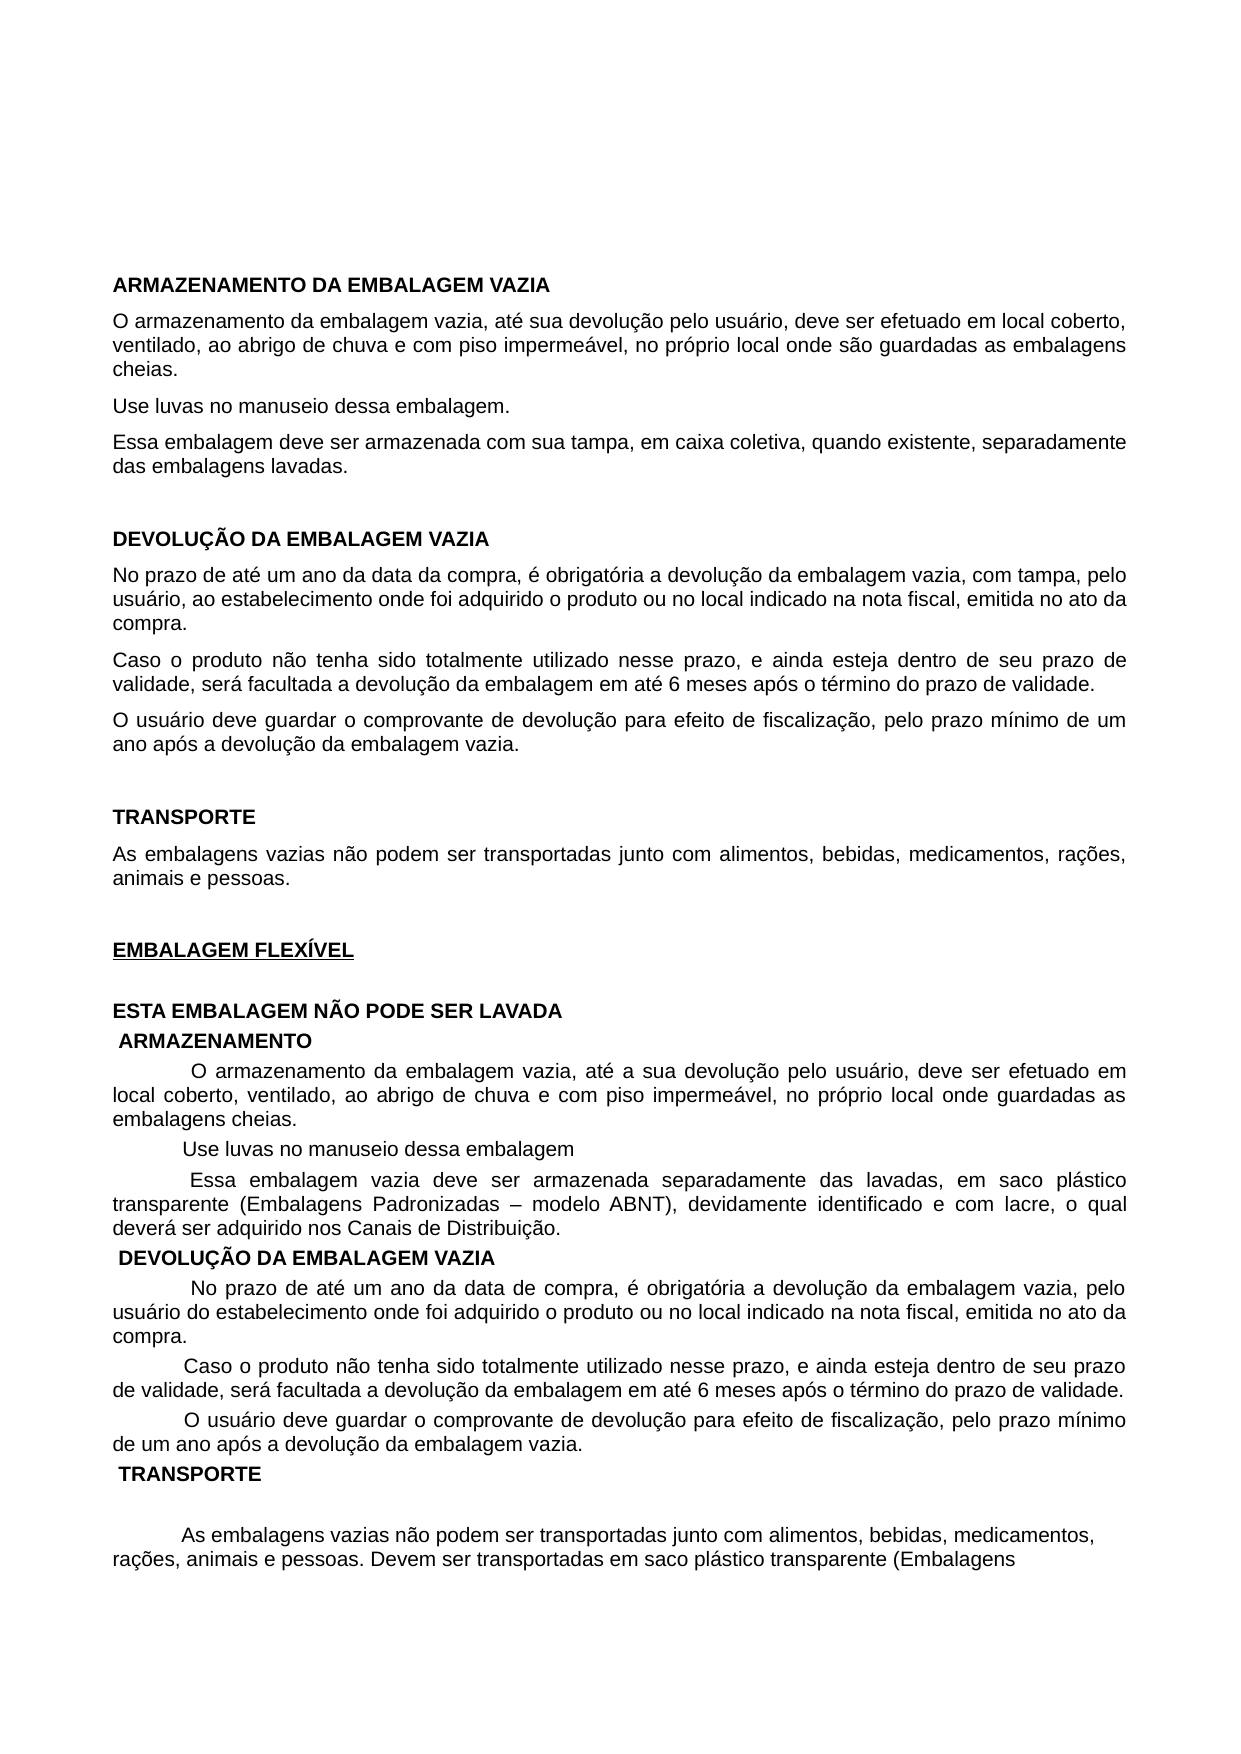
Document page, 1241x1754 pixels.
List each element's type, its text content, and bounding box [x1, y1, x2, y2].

text Essa embalagem deve ser armazenada com sua tampa, em caixa coletiva, quando existente, separadamente das embalagens lavadas. [112, 430, 1128, 478]
text O armazenamento da embalagem vazia, até a sua devolução pelo usuário, deve ser efetuado em local coberto, ventilado, ao abrigo de chuva e com piso impermeável, no próprio local onde guardadas as embalagens cheias. [112, 1059, 1128, 1131]
text ARMAZENAMENTO DA EMBALAGEM VAZIA [112, 273, 1128, 297]
text As embalagens vazias não podem ser transportadas junto com alimentos, bebidas, medicamentos, rações, animais e pessoas. [112, 841, 1128, 889]
text Use luvas no manuseio dessa embalagem. [112, 393, 1128, 417]
text No prazo de até um ano da data da compra, é obrigatória a devolução da embalagem vazia, com tampa, pelo usuário, ao estabelecimento onde foi adquirido o produto ou no local indicado na nota fiscal, emitida no ato da compra. [112, 563, 1128, 635]
text Caso o produto não tenha sido totalmente utilizado nesse prazo, e ainda esteja dentro de seu prazo de validade, será facultada a devolução da embalagem em até 6 meses após o término do prazo de validade. [112, 1354, 1128, 1402]
text DEVOLUÇÃO DA EMBALAGEM VAZIA [112, 527, 1128, 551]
text ARMAZENAMENTO [112, 1029, 1128, 1053]
text O armazenamento da embalagem vazia, até sua devolução pelo usuário, deve ser efetuado em local coberto, ventilado, ao abrigo de chuva e com piso impermeável, no próprio local onde são guardadas as embalagens cheias. [112, 309, 1128, 381]
text DEVOLUÇÃO DA EMBALAGEM VAZIA [112, 1246, 1128, 1269]
text Use luvas no manuseio dessa embalagem [112, 1137, 1128, 1161]
text TRANSPORTE [112, 1462, 1128, 1486]
text EMBALAGEM FLEXÍVEL [112, 938, 1128, 962]
text Caso o produto não tenha sido totalmente utilizado nesse prazo, e ainda esteja dentro de seu prazo de validade, será facultada a devolução da embalagem em até 6 meses após o término do prazo de validade. [112, 648, 1128, 696]
text No prazo de até um ano da data de compra, é obrigatória a devolução da embalagem vazia, pelo usuário do estabelecimento onde foi adquirido o produto ou no local indicado na nota fiscal, emitida no ato da compra. [112, 1276, 1128, 1348]
text TRANSPORTE [112, 805, 1128, 829]
text ESTA EMBALAGEM NÃO PODE SER LAVADA [112, 999, 1128, 1023]
text Essa embalagem vazia deve ser armazenada separadamente das lavadas, em saco plástico transparente (Embalagens Padronizadas – modelo ABNT), devidamente identificado e com lacre, o qual deverá ser adquirido nos Canais de Distribuição. [112, 1167, 1128, 1239]
text O usuário deve guardar o comprovante de devolução para efeito de fiscalização, pelo prazo mínimo de um ano após a devolução da embalagem vazia. [112, 1408, 1128, 1456]
text O usuário deve guardar o comprovante de devolução para efeito de fiscalização, pelo prazo mínimo de um ano após a devolução da embalagem vazia. [112, 708, 1128, 756]
text As embalagens vazias não podem ser transportadas junto com alimentos, bebidas, medicamentos, rações, animais e pessoas. Devem ser transportadas em saco plástico transparente (Embalagens [112, 1523, 1128, 1571]
